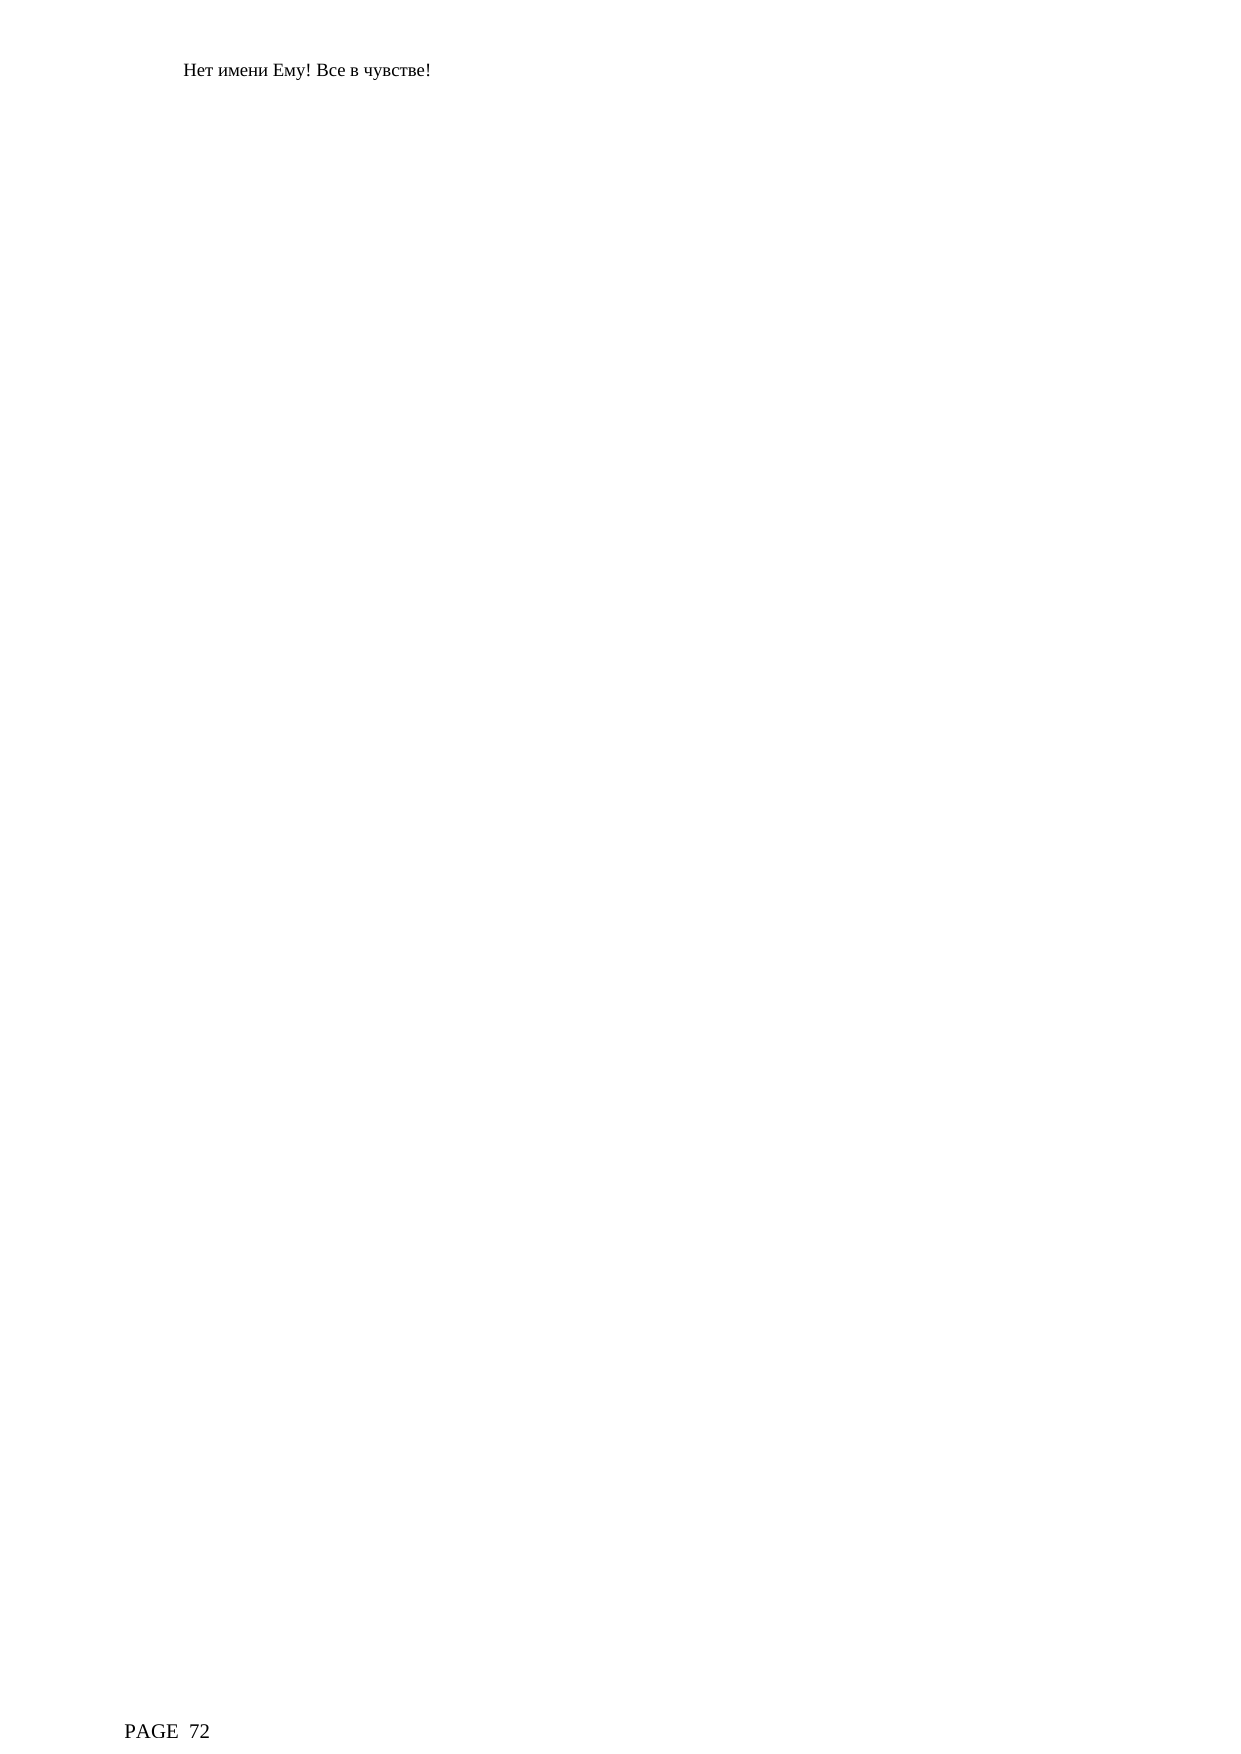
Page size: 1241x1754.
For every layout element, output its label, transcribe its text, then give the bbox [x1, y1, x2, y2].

text Нет имени Ему! Все в чувстве! [124, 59, 615, 81]
